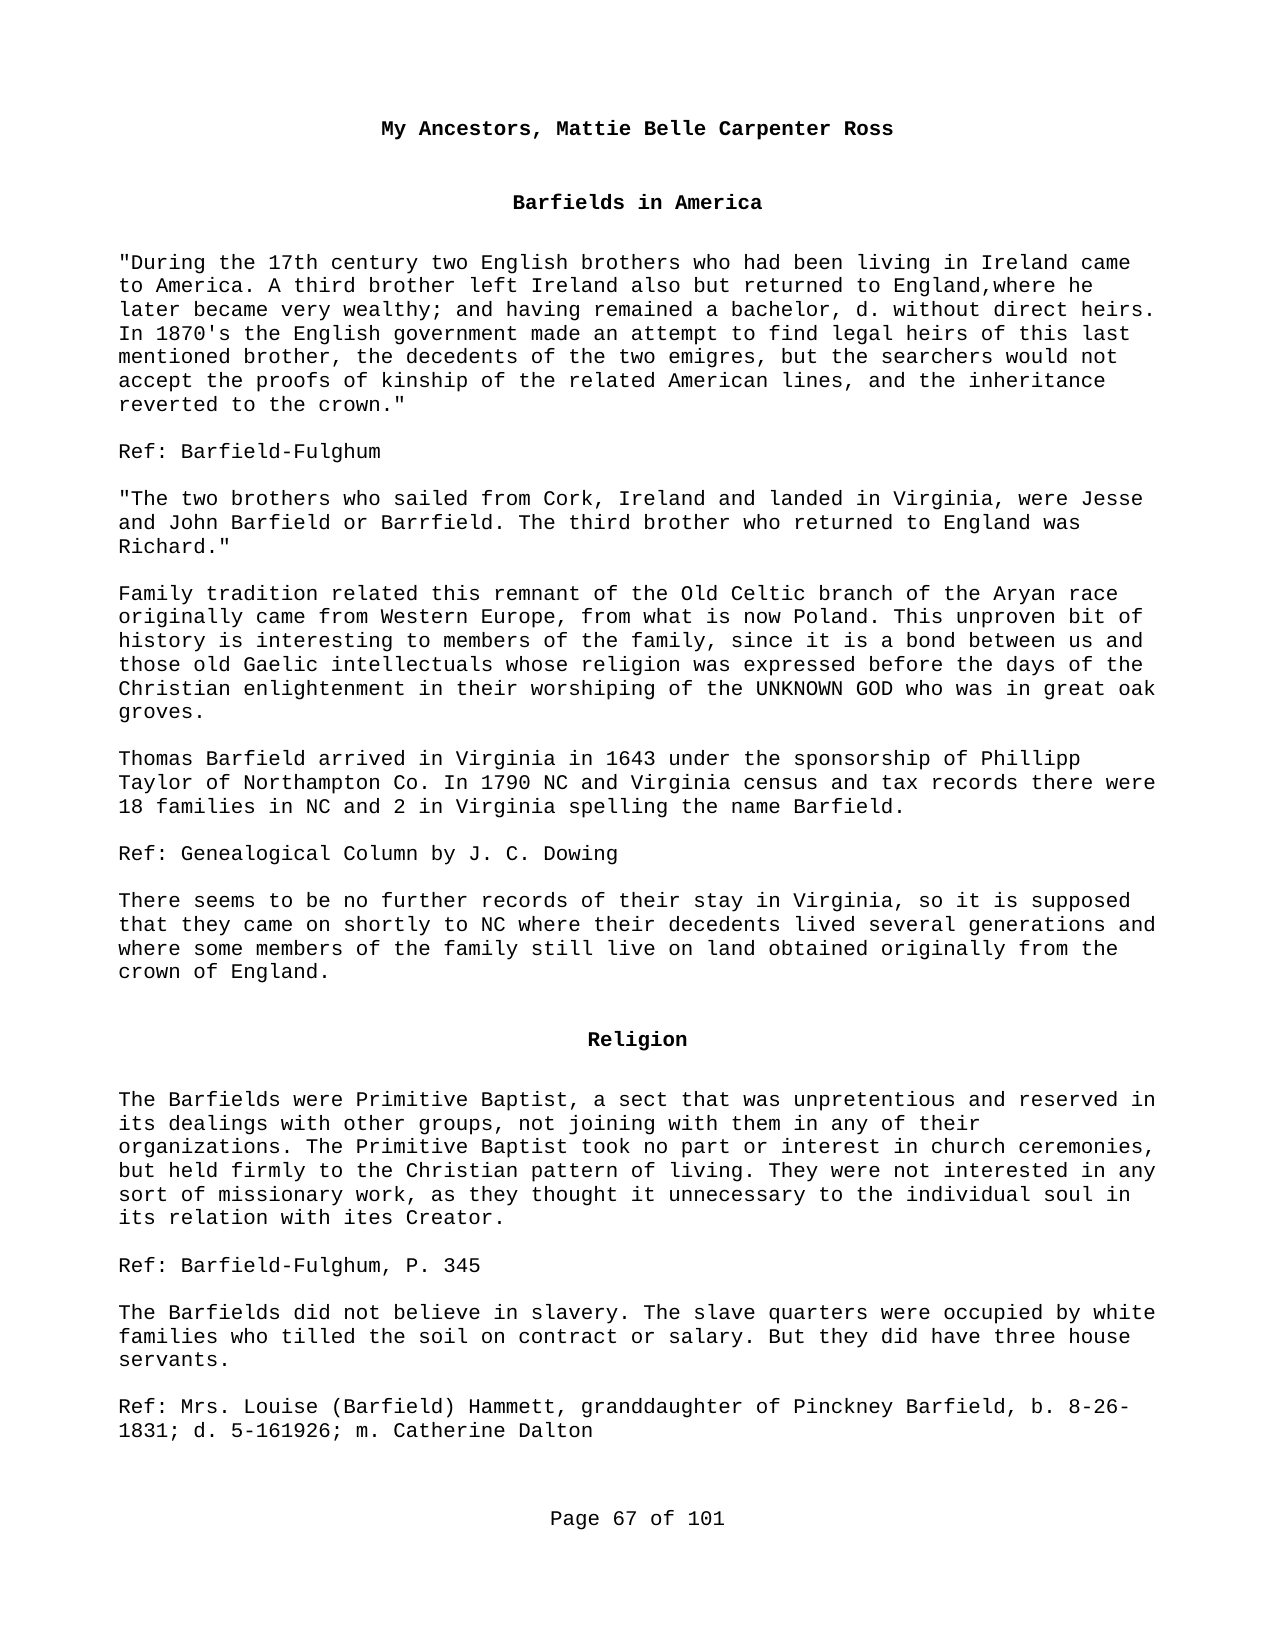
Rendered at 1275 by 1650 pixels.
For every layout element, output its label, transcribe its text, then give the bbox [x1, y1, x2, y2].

text "The two brothers who sailed from Cork, Ireland and landed in Virginia, were Jesse and John Barfield or Barrfield. The third brother who returned to England was Richard." [118, 488, 1157, 559]
text Thomas Barfield arrived in Virginia in 1643 under the sponsorship of Phillipp Taylor of Northampton Co. In 1790 NC and Virginia census and tax records there were 18 families in NC and 2 in Virginia spelling the name Barfield. [118, 748, 1157, 819]
text Family tradition related this remnant of the Old Celtic branch of the Aryan race originally came from Western Europe, from what is now Poland. This unproven bit of history is interesting to members of the family, since it is a bond between us and those old Gaelic intellectuals whose religion was expressed before the days of the Christian enlightenment in their worshiping of the UNKNOWN GOD who was in great oak groves. [118, 583, 1157, 725]
subtitle Barfields in America [118, 192, 1157, 216]
text "During the 17th century two English brothers who had been living in Ireland came to America. A third brother left Ireland also but returned to England,where he later became very wealthy; and having remained a bachelor, d. without direct heirs. In 1870's the English government made an attempt to find legal heirs of this last mentioned brother, the decedents of the two emigres, but the searchers would not accept the proofs of kinship of the related American lines, and the inheritance reverted to the crown." [118, 252, 1157, 417]
text Ref: Mrs. Louise (Barfield) Hammett, granddaughter of Pinckney Barfield, b. 8-26-1831; d. 5-161926; m. Catherine Dalton [118, 1397, 1157, 1444]
text Ref: Barfield-Fulghum [118, 441, 1157, 465]
text Ref: Genealogical Column by J. C. Dowing [118, 843, 1157, 867]
text There seems to be no further records of their stay in Virginia, so it is supposed that they came on shortly to NC where their decedents lived several generations and where some members of the family still live on land obtained originally from the crown of England. [118, 890, 1157, 985]
text Ref: Barfield-Fulghum, P. 345 [118, 1255, 1157, 1278]
text The Barfields did not believe in slavery. The slave quarters were occupied by white families who tilled the soil on contract or salary. But they did have three house servants. [118, 1302, 1157, 1373]
text The Barfields were Primitive Baptist, a sect that was unpretentious and reserved in its dealings with other groups, not joining with them in any of their organizations. The Primitive Baptist took no part or interest in church ceremonies, but held firmly to the Christian pattern of living. They were not interested in any sort of missionary work, as they thought it unnecessary to the individual soul in its relation with ites Creator. [118, 1089, 1157, 1231]
subtitle Religion [118, 1029, 1157, 1053]
